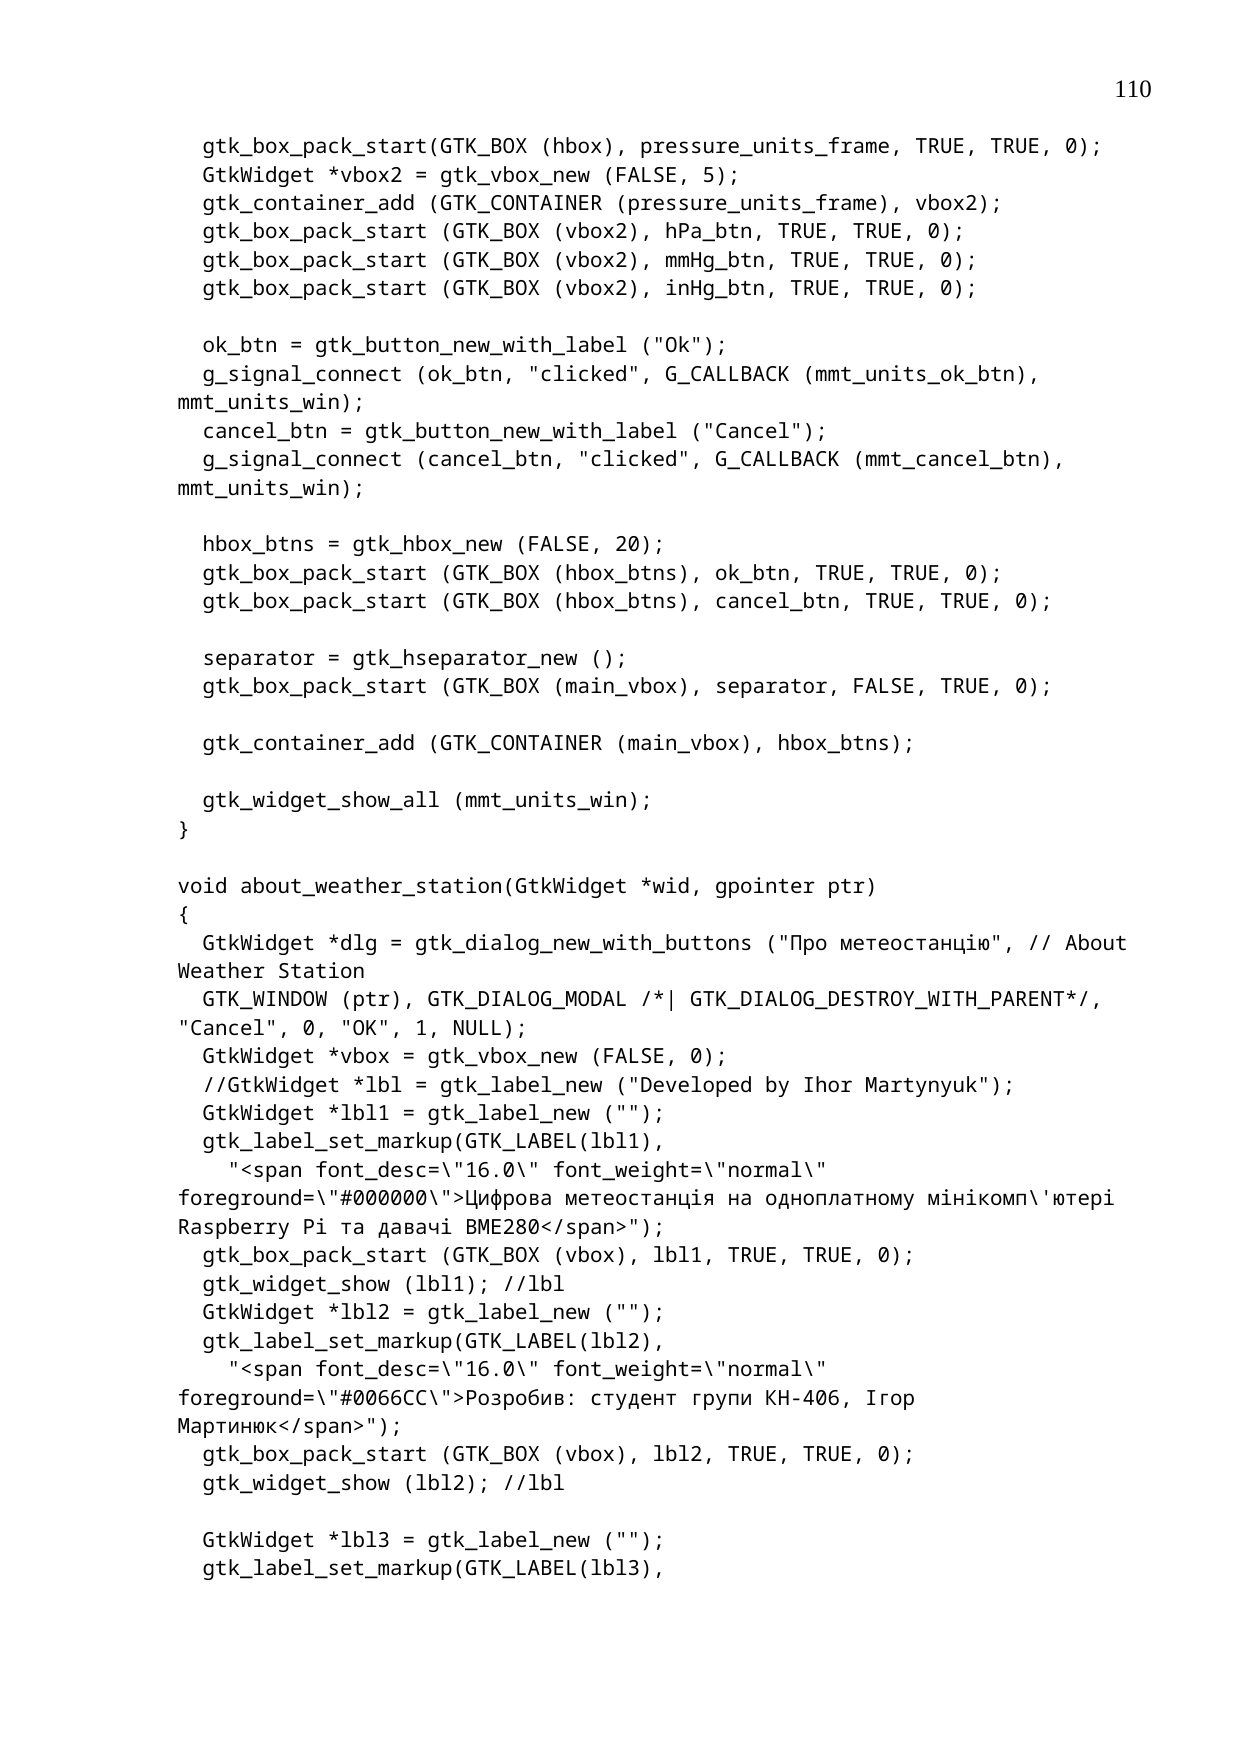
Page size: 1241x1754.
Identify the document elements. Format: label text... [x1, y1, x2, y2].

text GtkWidget *lbl2 = gtk_label_new (""); [177, 1297, 1152, 1326]
text GtkWidget *vbox = gtk_vbox_new (FALSE, 0); [177, 1041, 1152, 1070]
text GtkWidget *vbox2 = gtk_vbox_new (FALSE, 5); [177, 160, 1152, 188]
text { [177, 899, 1152, 928]
text GtkWidget *lbl3 = gtk_label_new (""); [177, 1525, 1152, 1553]
text gtk_label_set_markup(GTK_LABEL(lbl3), [177, 1553, 1152, 1582]
text gtk_container_add (GTK_CONTAINER (main_vbox), hbox_btns); [177, 728, 1152, 757]
text gtk_box_pack_start (GTK_BOX (vbox2), mmHg_btn, TRUE, TRUE, 0); [177, 245, 1152, 273]
text gtk_box_pack_start (GTK_BOX (vbox), lbl2, TRUE, TRUE, 0); [177, 1439, 1152, 1468]
text gtk_box_pack_start (GTK_BOX (vbox2), hPa_btn, TRUE, TRUE, 0); [177, 217, 1152, 245]
text separator = gtk_hseparator_new (); [177, 643, 1152, 672]
text "<span font_desc=\"16.0\" font_weight=\"normal\" foreground=\"#0066CC\">Розробив: студент групи КН-406, Ігор Мартинюк</span>"); [177, 1354, 1152, 1439]
text ok_btn = gtk_button_new_with_label ("Ok"); [177, 330, 1152, 359]
text } [177, 814, 1152, 842]
text gtk_container_add (GTK_CONTAINER (pressure_units_frame), vbox2); [177, 188, 1152, 217]
text hbox_btns = gtk_hbox_new (FALSE, 20); [177, 529, 1152, 558]
text "<span font_desc=\"16.0\" font_weight=\"normal\" foreground=\"#000000\">Цифрова метеостанція на одноплатному мінікомп\'ютері Raspberry Pi та давачі BME280</span>"); [177, 1155, 1152, 1240]
text gtk_label_set_markup(GTK_LABEL(lbl1), [177, 1127, 1152, 1155]
text gtk_widget_show (lbl2); //lbl [177, 1468, 1152, 1496]
text g_signal_connect (ok_btn, "clicked", G_CALLBACK (mmt_units_ok_btn), mmt_units_win); [177, 359, 1152, 416]
text g_signal_connect (cancel_btn, "clicked", G_CALLBACK (mmt_cancel_btn), mmt_units_win); [177, 444, 1152, 501]
text gtk_widget_show_all (mmt_units_win); [177, 785, 1152, 814]
text GtkWidget *lbl1 = gtk_label_new (""); [177, 1098, 1152, 1127]
text GtkWidget *dlg = gtk_dialog_new_with_buttons ("Про метеостанцію", // About Weather Station [177, 928, 1152, 984]
text gtk_widget_show (lbl1); //lbl [177, 1269, 1152, 1297]
text GTK_WINDOW (ptr), GTK_DIALOG_MODAL /*| GTK_DIALOG_DESTROY_WITH_PARENT*/, "Cancel", 0, "OK", 1, NULL); [177, 984, 1152, 1041]
text gtk_box_pack_start (GTK_BOX (vbox), lbl1, TRUE, TRUE, 0); [177, 1240, 1152, 1269]
text //GtkWidget *lbl = gtk_label_new ("Developed by Ihor Martynyuk"); [177, 1070, 1152, 1098]
text gtk_box_pack_start (GTK_BOX (main_vbox), separator, FALSE, TRUE, 0); [177, 672, 1152, 700]
text gtk_label_set_markup(GTK_LABEL(lbl2), [177, 1326, 1152, 1354]
text gtk_box_pack_start (GTK_BOX (hbox_btns), ok_btn, TRUE, TRUE, 0); [177, 558, 1152, 586]
text void about_weather_station(GtkWidget *wid, gpointer ptr) [177, 871, 1152, 899]
text gtk_box_pack_start(GTK_BOX (hbox), pressure_units_frame, TRUE, TRUE, 0); [177, 131, 1152, 160]
text cancel_btn = gtk_button_new_with_label ("Cancel"); [177, 416, 1152, 444]
text gtk_box_pack_start (GTK_BOX (vbox2), inHg_btn, TRUE, TRUE, 0); [177, 273, 1152, 302]
text gtk_box_pack_start (GTK_BOX (hbox_btns), cancel_btn, TRUE, TRUE, 0); [177, 586, 1152, 615]
